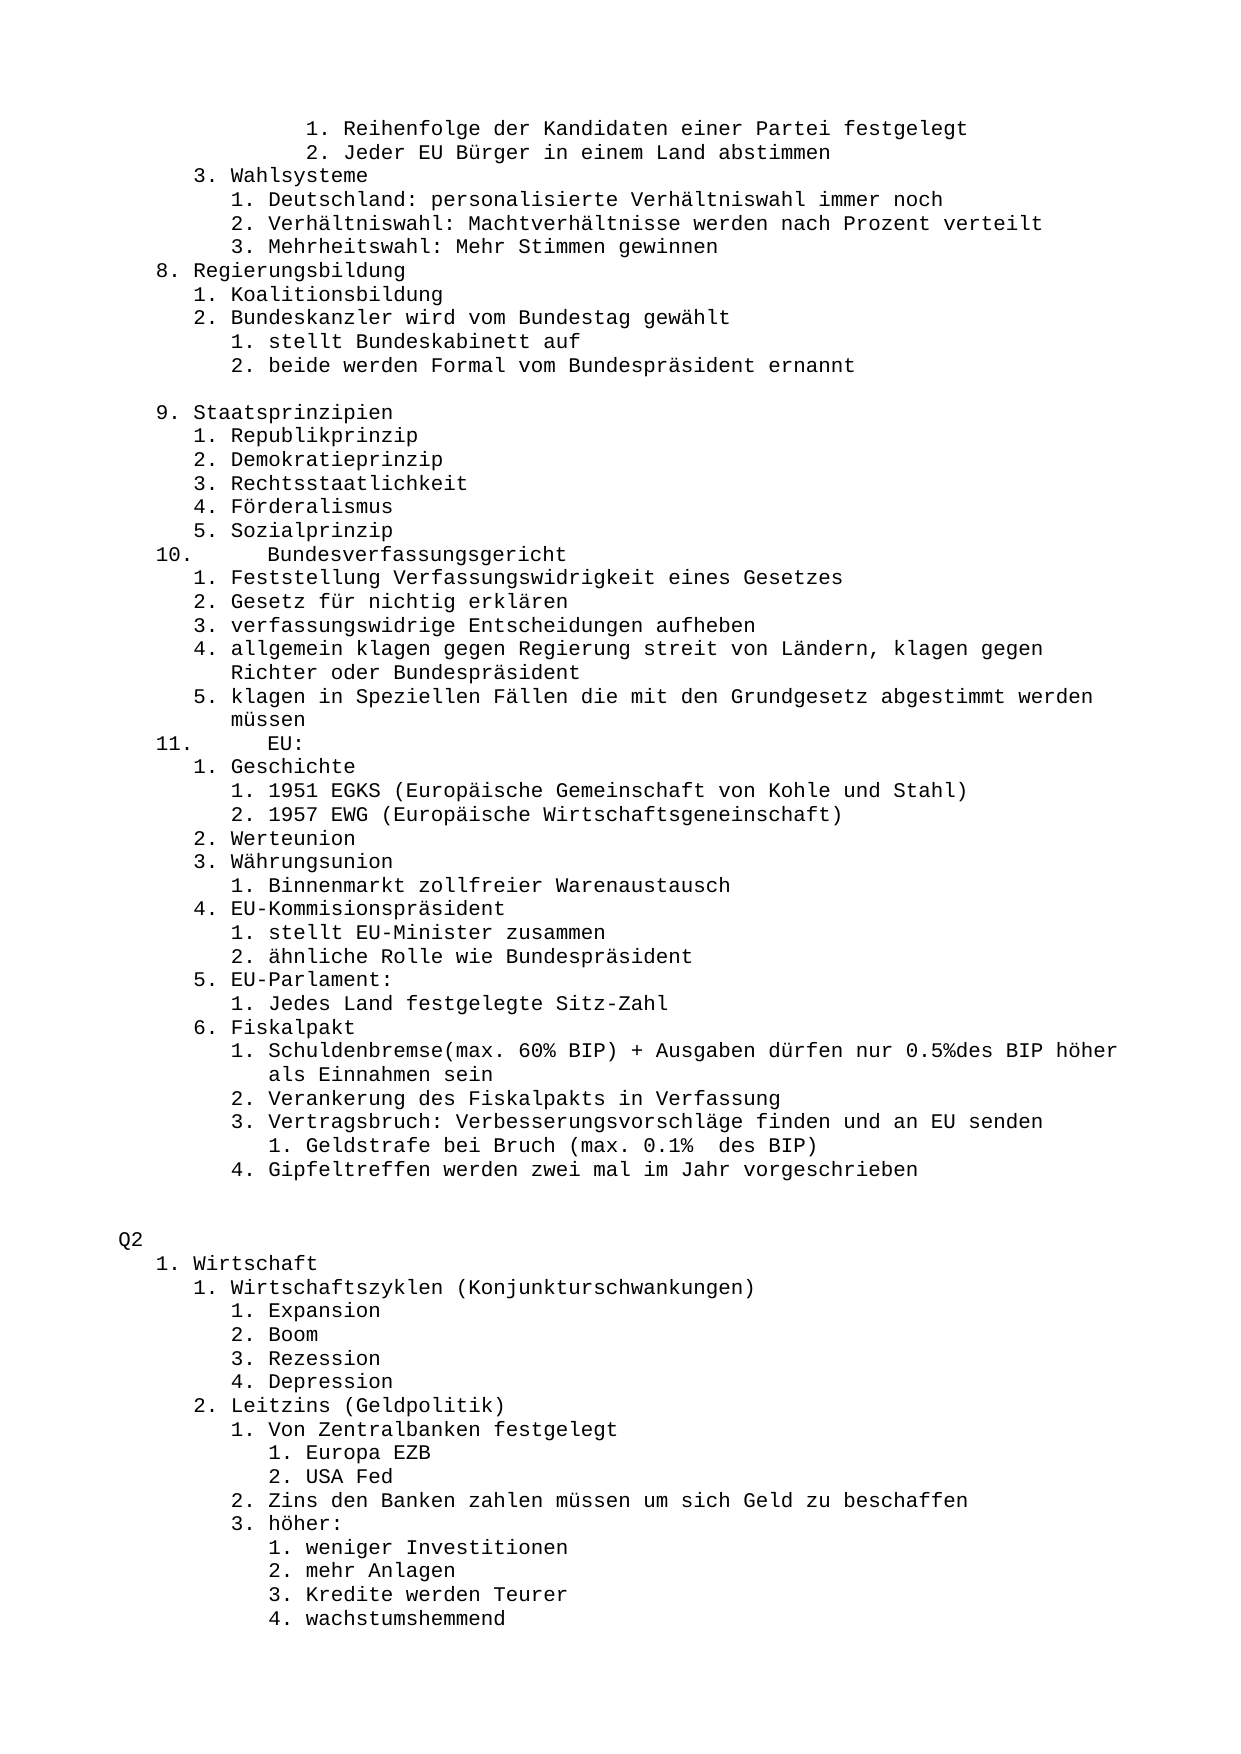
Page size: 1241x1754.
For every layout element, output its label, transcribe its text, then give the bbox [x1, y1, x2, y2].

list EU-Parlament: [193, 969, 1122, 993]
list Werteunion [193, 827, 1122, 851]
list Gipfeltreffen werden zwei mal im Jahr vorgeschrieben [231, 1158, 1122, 1182]
list Deutschland: personalisierte Verhältniswahl immer noch [231, 189, 1122, 213]
list wachstumshemmend [268, 1608, 1122, 1631]
list Bundesverfassungsgericht [156, 544, 1122, 567]
list Wirtschaft [156, 1253, 1122, 1277]
list USA Fed [268, 1466, 1122, 1489]
list Fiskalpakt [193, 1017, 1122, 1040]
list Währungsunion [193, 851, 1122, 875]
list stellt Bundeskabinett auf [231, 331, 1122, 354]
list Sozialprinzip [193, 520, 1122, 544]
list Jeder EU Bürger in einem Land abstimmen [306, 142, 1122, 165]
list allgemein klagen gegen Regierung streit von Ländern, klagen gegen Richter oder Bundespräsident [193, 638, 1122, 686]
list 1951 EGKS (Europäische Gemeinschaft von Kohle und Stahl) [231, 780, 1122, 804]
list mehr Anlagen [268, 1561, 1122, 1584]
list Reihenfolge der Kandidaten einer Partei festgelegt [306, 118, 1122, 142]
list Verhältniswahl: Machtverhältnisse werden nach Prozent verteilt [231, 213, 1122, 236]
list ähnliche Rolle wie Bundespräsident [231, 946, 1122, 969]
list Regierungsbildung [156, 260, 1122, 284]
list Koalitionsbildung [193, 284, 1122, 307]
list weniger Investitionen [268, 1537, 1122, 1561]
list 1957 EWG (Europäische Wirtschaftsgeneinschaft) [231, 804, 1122, 827]
list Geschichte [193, 757, 1122, 780]
list verfassungswidrige Entscheidungen aufheben [193, 615, 1122, 638]
list Staatsprinzipien [156, 402, 1122, 426]
list Boom [231, 1324, 1122, 1348]
text Q2 [118, 1229, 1122, 1253]
list EU-Kommisionspräsident [193, 898, 1122, 922]
list EU: [156, 733, 1122, 757]
list Rezession [231, 1348, 1122, 1371]
list Zins den Banken zahlen müssen um sich Geld zu beschaffen [231, 1489, 1122, 1513]
list Expansion [231, 1300, 1122, 1324]
list Europa EZB [268, 1442, 1122, 1466]
list Verankerung des Fiskalpakts in Verfassung [231, 1088, 1122, 1111]
list beide werden Formal vom Bundespräsident ernannt [231, 354, 1122, 378]
list Feststellung Verfassungswidrigkeit eines Gesetzes [193, 567, 1122, 591]
list Mehrheitswahl: Mehr Stimmen gewinnen [231, 236, 1122, 260]
list Jedes Land festgelegte Sitz-Zahl [231, 993, 1122, 1017]
list Wirtschaftszyklen (Konjunkturschwankungen) [193, 1277, 1122, 1300]
list Von Zentralbanken festgelegt [231, 1419, 1122, 1442]
list höher: [231, 1513, 1122, 1537]
list Gesetz für nichtig erklären [193, 591, 1122, 615]
list Wahlsysteme [193, 165, 1122, 189]
list Leitzins (Geldpolitik) [193, 1395, 1122, 1419]
list Binnenmarkt zollfreier Warenaustausch [231, 875, 1122, 898]
list Rechtsstaatlichkeit [193, 473, 1122, 496]
list Geldstrafe bei Bruch (max. 0.1% des BIP) [268, 1135, 1122, 1158]
list klagen in Speziellen Fällen die mit den Grundgesetz abgestimmt werden müssen [193, 686, 1122, 733]
list Kredite werden Teurer [268, 1584, 1122, 1608]
list Republikprinzip [193, 426, 1122, 449]
list Vertragsbruch: Verbesserungsvorschläge finden und an EU senden [231, 1111, 1122, 1135]
list Bundeskanzler wird vom Bundestag gewählt [193, 307, 1122, 331]
list Förderalismus [193, 496, 1122, 520]
list Depression [231, 1371, 1122, 1395]
list Schuldenbremse(max. 60% BIP) + Ausgaben dürfen nur 0.5%des BIP höher als Einnahmen sein [231, 1040, 1122, 1088]
list Demokratieprinzip [193, 449, 1122, 473]
list stellt EU-Minister zusammen [231, 922, 1122, 946]
